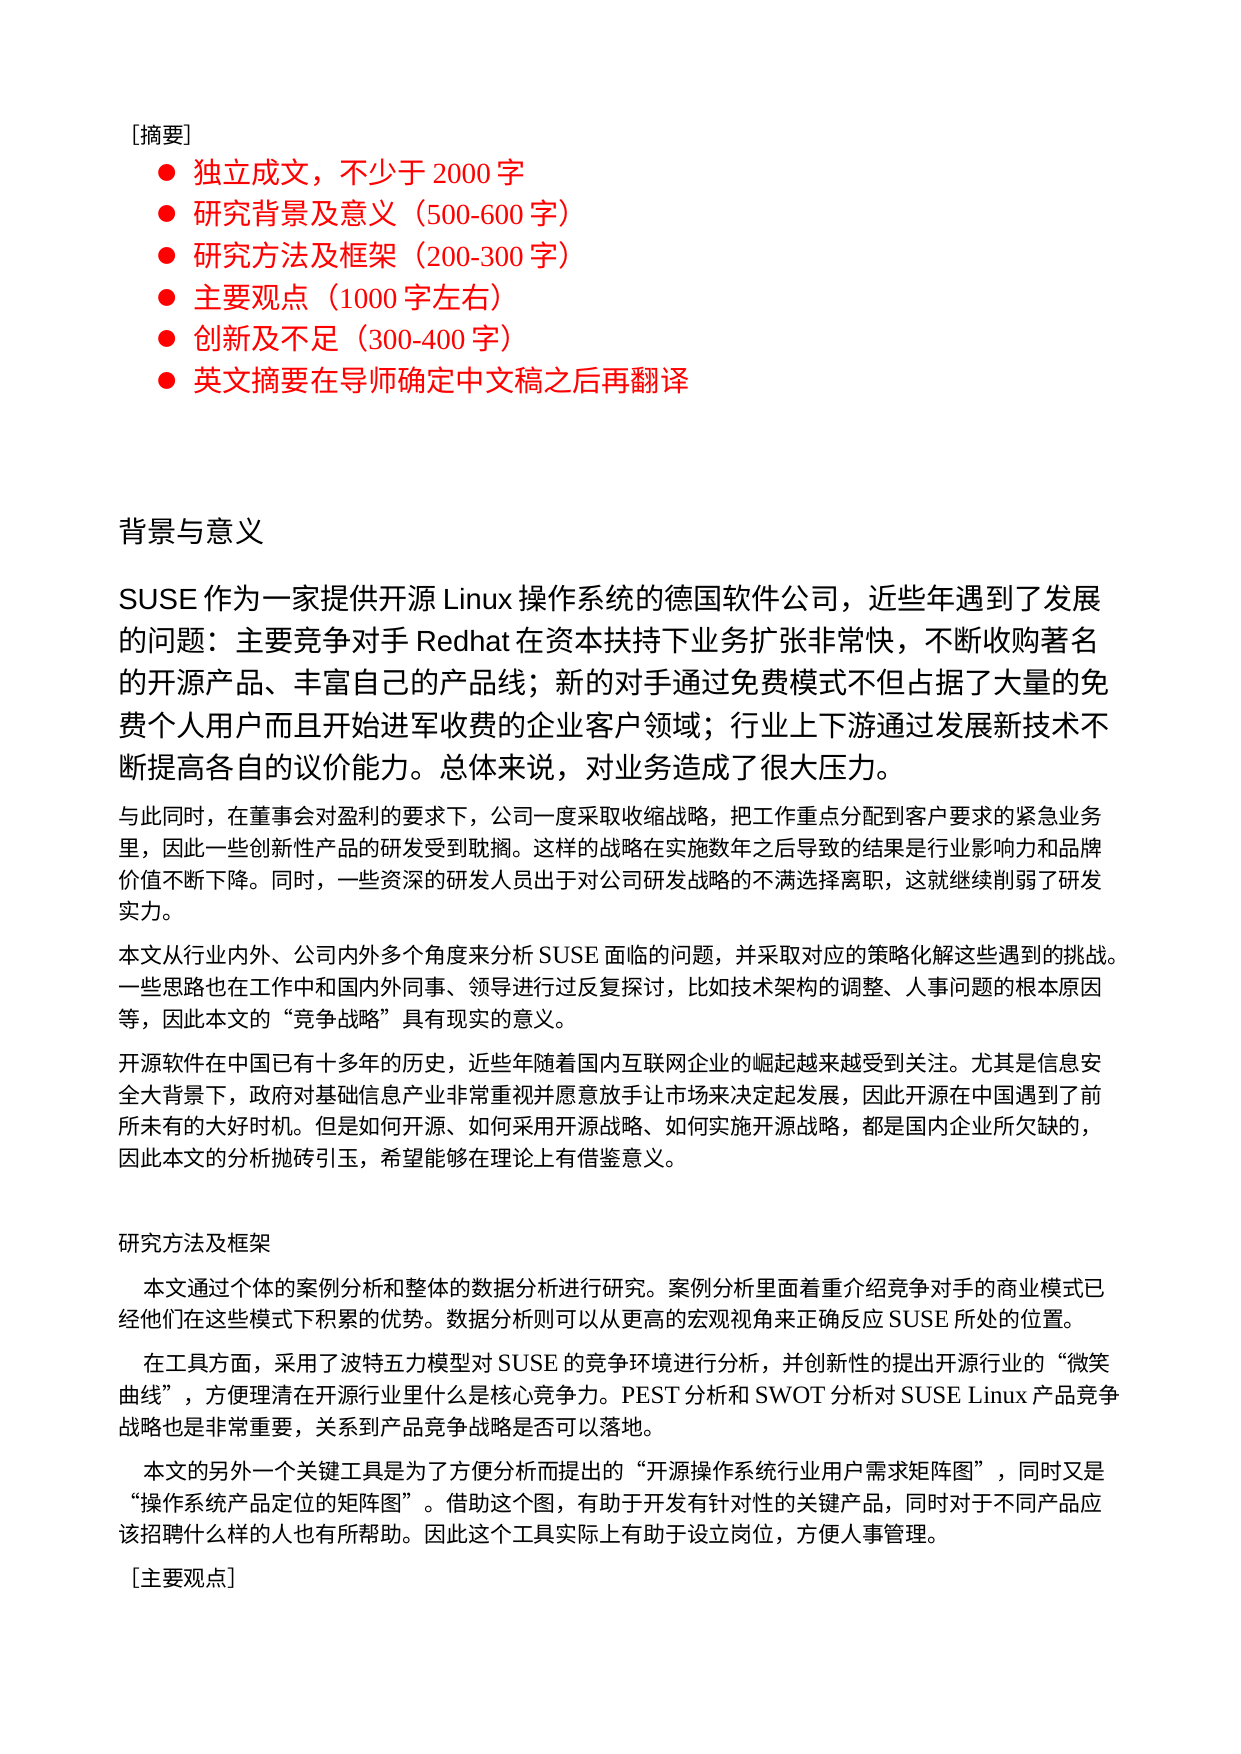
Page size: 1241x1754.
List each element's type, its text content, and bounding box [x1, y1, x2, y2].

text 本文通过个体的案例分析和整体的数据分析进行研究。案例分析里面着重介绍竞争对手的商业模式已经他们在这些模式下积累的优势。数据分析则可以从更高的宏观视角来正确反应SUSE所处的位置。 [118, 1271, 1122, 1334]
list 创新及不足（300-400字） [156, 316, 1122, 358]
list 研究方法及框架（200-300字） [156, 233, 1122, 275]
text ［主要观点］ [118, 1561, 1122, 1593]
subtitle 背景与意义 [118, 508, 1122, 550]
text 在工具方面，采用了波特五力模型对SUSE的竞争环境进行分析，并创新性的提出开源行业的“微笑曲线”，方便理清在开源行业里什么是核心竞争力。PEST分析和SWOT分析对SUSE Linux产品竞争战略也是非常重要，关系到产品竞争战略是否可以落地。 [118, 1346, 1122, 1441]
list 英文摘要在导师确定中文稿之后再翻译 [156, 358, 1122, 400]
subtitle SUSE作为一家提供开源Linux操作系统的德国软件公司，近些年遇到了发展的问题：主要竞争对手Redhat在资本扶持下业务扩张非常快，不断收购著名的开源产品、丰富自己的产品线；新的对手通过免费模式不但占据了大量的免费个人用户而且开始进军收费的企业客户领域；行业上下游通过发展新技术不断提高各自的议价能力。总体来说，对业务造成了很大压力。 [118, 575, 1122, 787]
text ［摘要］ [118, 118, 1122, 150]
list 主要观点（1000字左右） [156, 275, 1122, 316]
text 研究方法及框架 [118, 1226, 1122, 1258]
list 研究背景及意义（500-600字） [156, 191, 1122, 233]
list 独立成文，不少于2000字 [156, 150, 1122, 191]
text 本文的另外一个关键工具是为了方便分析而提出的“开源操作系统行业用户需求矩阵图”，同时又是“操作系统产品定位的矩阵图”。借助这个图，有助于开发有针对性的关键产品，同时对于不同产品应该招聘什么样的人也有所帮助。因此这个工具实际上有助于设立岗位，方便人事管理。 [118, 1454, 1122, 1549]
text 本文从行业内外、公司内外多个角度来分析SUSE面临的问题，并采取对应的策略化解这些遇到的挑战。一些思路也在工作中和国内外同事、领导进行过反复探讨，比如技术架构的调整、人事问题的根本原因等，因此本文的“竞争战略”具有现实的意义。 [118, 938, 1122, 1033]
text 开源软件在中国已有十多年的历史，近些年随着国内互联网企业的崛起越来越受到关注。尤其是信息安全大背景下，政府对基础信息产业非常重视并愿意放手让市场来决定起发展，因此开源在中国遇到了前所未有的大好时机。但是如何开源、如何采用开源战略、如何实施开源战略，都是国内企业所欠缺的，因此本文的分析抛砖引玉，希望能够在理论上有借鉴意义。 [118, 1046, 1122, 1173]
text 与此同时，在董事会对盈利的要求下，公司一度采取收缩战略，把工作重点分配到客户要求的紧急业务里，因此一些创新性产品的研发受到耽搁。这样的战略在实施数年之后导致的结果是行业影响力和品牌价值不断下降。同时，一些资深的研发人员出于对公司研发战略的不满选择离职，这就继续削弱了研发实力。 [118, 799, 1122, 926]
